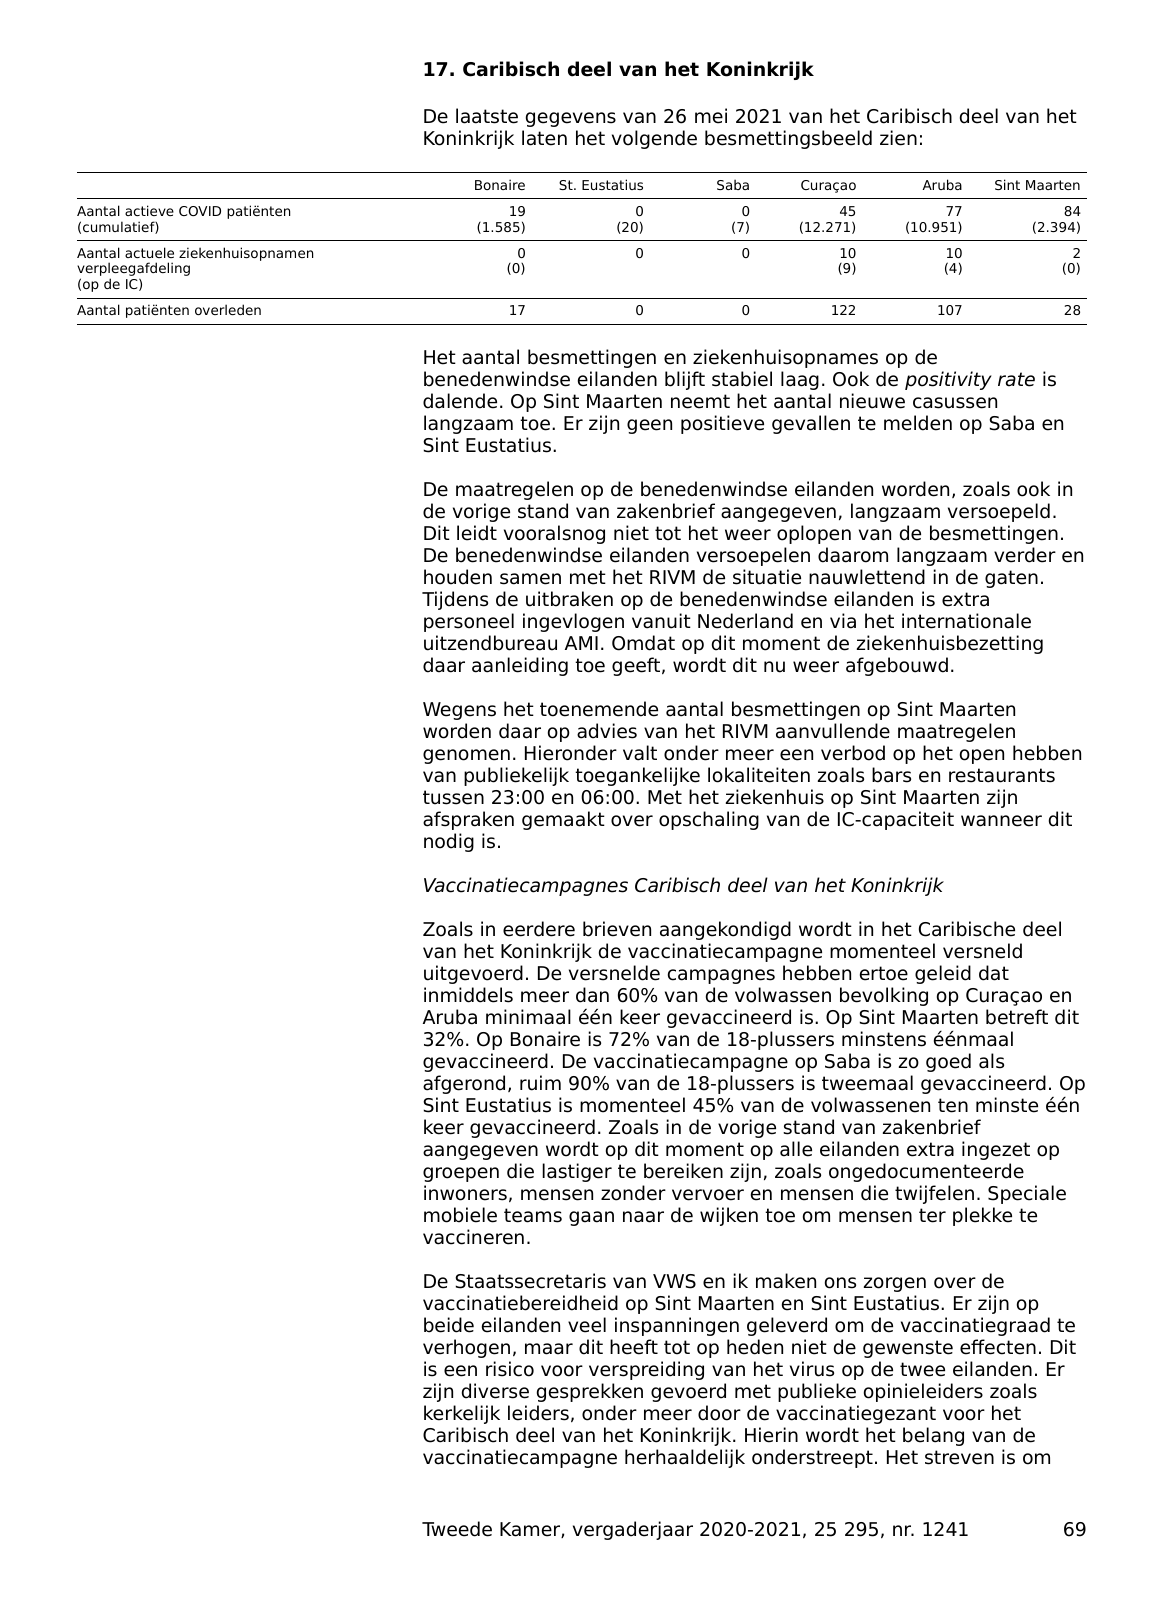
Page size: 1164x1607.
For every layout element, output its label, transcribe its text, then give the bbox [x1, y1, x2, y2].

table_header Bonaire [425, 173, 531, 198]
table_cell Aantal actieve COVID patiënten (cumulatief) [77, 199, 425, 240]
text De Staatssecretaris van VWS en ik maken ons zorgen over de vaccinatiebereidheid op Sint Maarten en Sint Eustatius. Er zijn op beide eilanden veel inspanningen geleverd om de vaccinatiegraad te verhogen, maar dit heeft tot op heden niet de gewenste effecten. Dit is een risico voor verspreiding van het virus op de twee eilanden. Er zijn diverse gesprekken gevoerd met publieke opinieleiders zoals kerkelijk leiders, onder meer door de vaccinatiegezant voor het Caribisch deel van het Koninkrijk. Hierin wordt het belang van de vaccinatiecampagne herhaaldelijk onderstreept. Het streven is om [422, 1271, 1087, 1469]
table_cell 0 [531, 241, 649, 297]
table_cell 2 (0) [969, 241, 1087, 297]
table_header Curaçao [756, 173, 862, 198]
table_cell 84 (2.394) [969, 199, 1087, 240]
table_header [77, 173, 425, 198]
table_cell 19 (1.585) [425, 199, 531, 240]
table_cell 0 [650, 241, 756, 297]
table_cell 10 (9) [756, 241, 862, 297]
subtitle Vaccinatiecampagnes Caribisch deel van het Koninkrijk [422, 875, 1087, 897]
table_cell 28 [969, 299, 1087, 324]
table_header Saba [650, 173, 756, 198]
text De maatregelen op de benedenwindse eilanden worden, zoals ook in de vorige stand van zakenbrief aangegeven, langzaam versoepeld. Dit leidt vooralsnog niet tot het weer oplopen van de besmettingen. De benedenwindse eilanden versoepelen daarom langzaam verder en houden samen met het RIVM de situatie nauwlettend in de gaten. Tijdens de uitbraken op de benedenwindse eilanden is extra personeel ingevlogen vanuit Nederland en via het internationale uitzendbureau AMI. Omdat op dit moment de ziekenhuisbezetting daar aanleiding toe geeft, wordt dit nu weer afgebouwd. [422, 479, 1087, 677]
table_cell 0 [650, 299, 756, 324]
table_cell 77 (10.951) [862, 199, 968, 240]
table_cell Aantal patiënten overleden [77, 299, 425, 324]
table_cell 0 (7) [650, 199, 756, 240]
table_cell 10 (4) [862, 241, 968, 297]
text Zoals in eerdere brieven aangekondigd wordt in het Caribische deel van het Koninkrijk de vaccinatiecampagne momenteel versneld uitgevoerd. De versnelde campagnes hebben ertoe geleid dat inmiddels meer dan 60% van de volwassen bevolking op Curaçao en Aruba minimaal één keer gevaccineerd is. Op Sint Maarten betreft dit 32%. Op Bonaire is 72% van de 18-plussers minstens éénmaal gevaccineerd. De vaccinatiecampagne op Saba is zo goed als afgerond, ruim 90% van de 18-plussers is tweemaal gevaccineerd. Op Sint Eustatius is momenteel 45% van de volwassenen ten minste één keer gevaccineerd. Zoals in de vorige stand van zakenbrief aangegeven wordt op dit moment op alle eilanden extra ingezet op groepen die lastiger te bereiken zijn, zoals ongedocumenteerde inwoners, mensen zonder vervoer en mensen die twijfelen. Speciale mobiele teams gaan naar de wijken toe om mensen ter plekke te vaccineren. [422, 919, 1087, 1249]
table_cell Aantal actuele ziekenhuisopnamen verpleegafdeling (op de IC) [77, 241, 425, 297]
text De laatste gegevens van 26 mei 2021 van het Caribisch deel van het Koninkrijk laten het volgende besmettingsbeeld zien: [422, 106, 1087, 150]
subtitle 17. Caribisch deel van het Koninkrijk [422, 59, 1087, 81]
text Wegens het toenemende aantal besmettingen op Sint Maarten worden daar op advies van het RIVM aanvullende maatregelen genomen. Hieronder valt onder meer een verbod op het open hebben van publiekelijk toegankelijke lokaliteiten zoals bars en restaurants tussen 23:00 en 06:00. Met het ziekenhuis op Sint Maarten zijn afspraken gemaakt over opschaling van de IC-capaciteit wanneer dit nodig is. [422, 699, 1087, 853]
table_cell 122 [756, 299, 862, 324]
table_cell 0 [531, 299, 649, 324]
table_header Aruba [862, 173, 968, 198]
table_cell 45 (12.271) [756, 199, 862, 240]
table_header Sint Maarten [969, 173, 1087, 198]
table_cell 0 (20) [531, 199, 649, 240]
table_cell 0 (0) [425, 241, 531, 297]
table_header St. Eustatius [531, 173, 649, 198]
table_cell 107 [862, 299, 968, 324]
table_cell 17 [425, 299, 531, 324]
text Het aantal besmettingen en ziekenhuisopnames op de benedenwindse eilanden blijft stabiel laag. Ook de positivity rate is dalende. Op Sint Maarten neemt het aantal nieuwe casussen langzaam toe. Er zijn geen positieve gevallen te melden op Saba en Sint Eustatius. [422, 347, 1087, 457]
